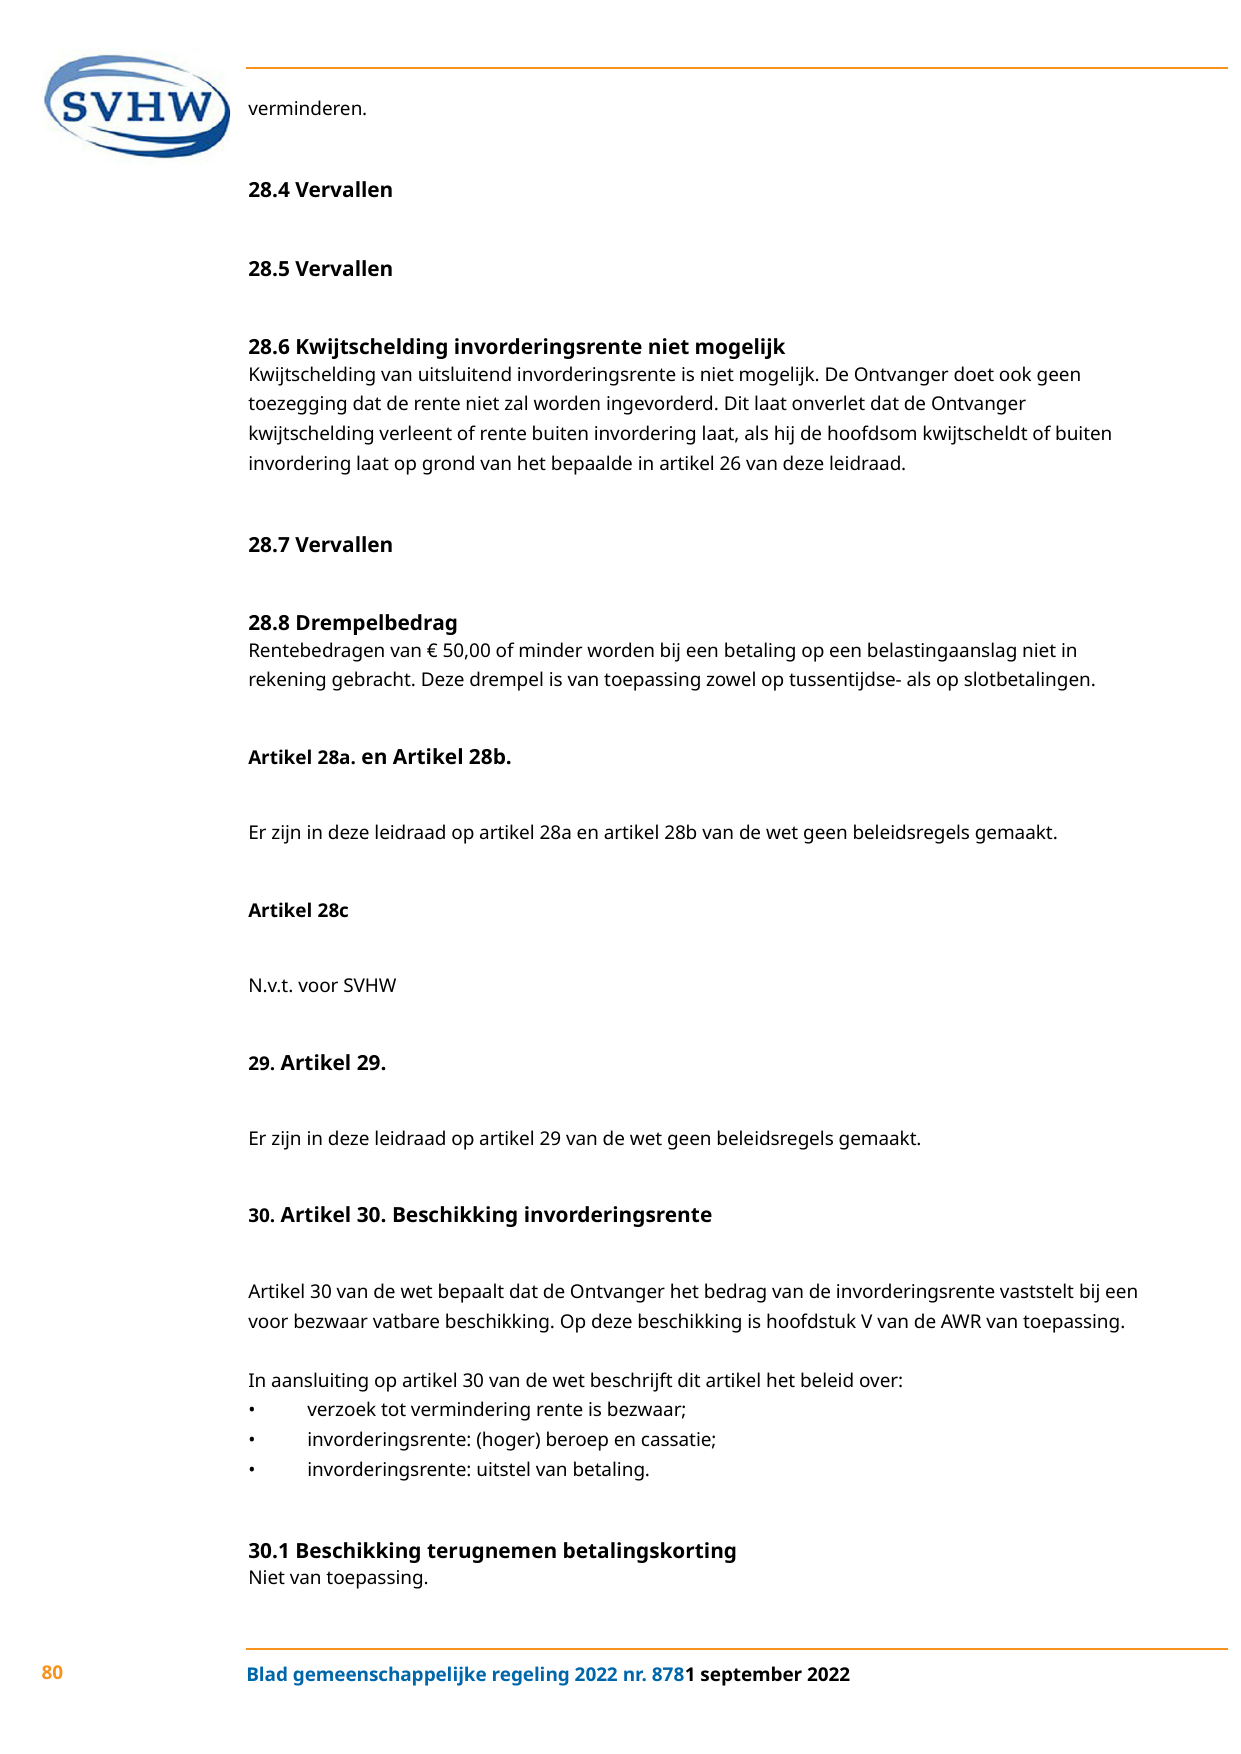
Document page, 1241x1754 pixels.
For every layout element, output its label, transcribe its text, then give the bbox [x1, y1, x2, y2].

text Artikel 28a. en Artikel 28b. [248, 742, 1152, 770]
text 28.7 Vervallen [248, 530, 1152, 558]
picture [41, 47, 231, 172]
list invorderingsrente: uitstel van betaling. [248, 1456, 1152, 1481]
text Kwijtschelding van uitsluitend invorderingsrente is niet mogelijk. De Ontvanger doet ook geen toezegging dat de rente niet zal worden ingevorderd. Dit laat onverlet dat de Ontvanger kwijtschelding verleent of rente buiten invordering laat, als hij de hoofdsom kwijtscheldt of buiten invordering laat op grond van het bepaalde in artikel 26 van deze leidraad. [248, 361, 1152, 475]
text In aansluiting op artikel 30 van de wet beschrijft dit artikel het beleid over: [248, 1367, 1152, 1393]
text Er zijn in deze leidraad op artikel 29 van de wet geen beleidsregels gemaakt. [248, 1125, 1152, 1151]
text 30. Artikel 30. Beschikking invorderingsrente [248, 1201, 1152, 1229]
text verminderen. [248, 95, 1152, 121]
text 29. Artikel 29. [248, 1048, 1152, 1076]
list verzoek tot vermindering rente is bezwaar; [248, 1397, 1152, 1422]
text Artikel 30 van de wet bepaalt dat de Ontvanger het bedrag van de invorderingsrente vaststelt bij een voor bezwaar vatbare beschikking. Op deze beschikking is hoofdstuk V van de AWR van toepassing. [248, 1278, 1152, 1333]
list invorderingsrente: (hoger) beroep en cassatie; [248, 1426, 1152, 1452]
text 28.5 Vervallen [248, 254, 1152, 282]
text Rentebedragen van € 50,00 of minder worden bij een betaling op een belastingaanslag niet in rekening gebracht. Deze drempel is van toepassing zowel op tussentijdse- als op slotbetalingen. [248, 637, 1152, 692]
text Er zijn in deze leidraad op artikel 28a en artikel 28b van de wet geen beleidsregels gemaakt. [248, 819, 1152, 845]
text 30.1 Beschikking terugnemen betalingskorting [248, 1536, 1152, 1564]
text 28.6 Kwijtschelding invorderingsrente niet mogelijk [248, 332, 1152, 361]
text Artikel 28c [248, 895, 1152, 923]
text 28.4 Vervallen [248, 175, 1152, 203]
text Niet van toepassing. [248, 1564, 1152, 1590]
text N.v.t. voor SVHW [248, 972, 1152, 998]
text 28.8 Drempelbedrag [248, 608, 1152, 637]
